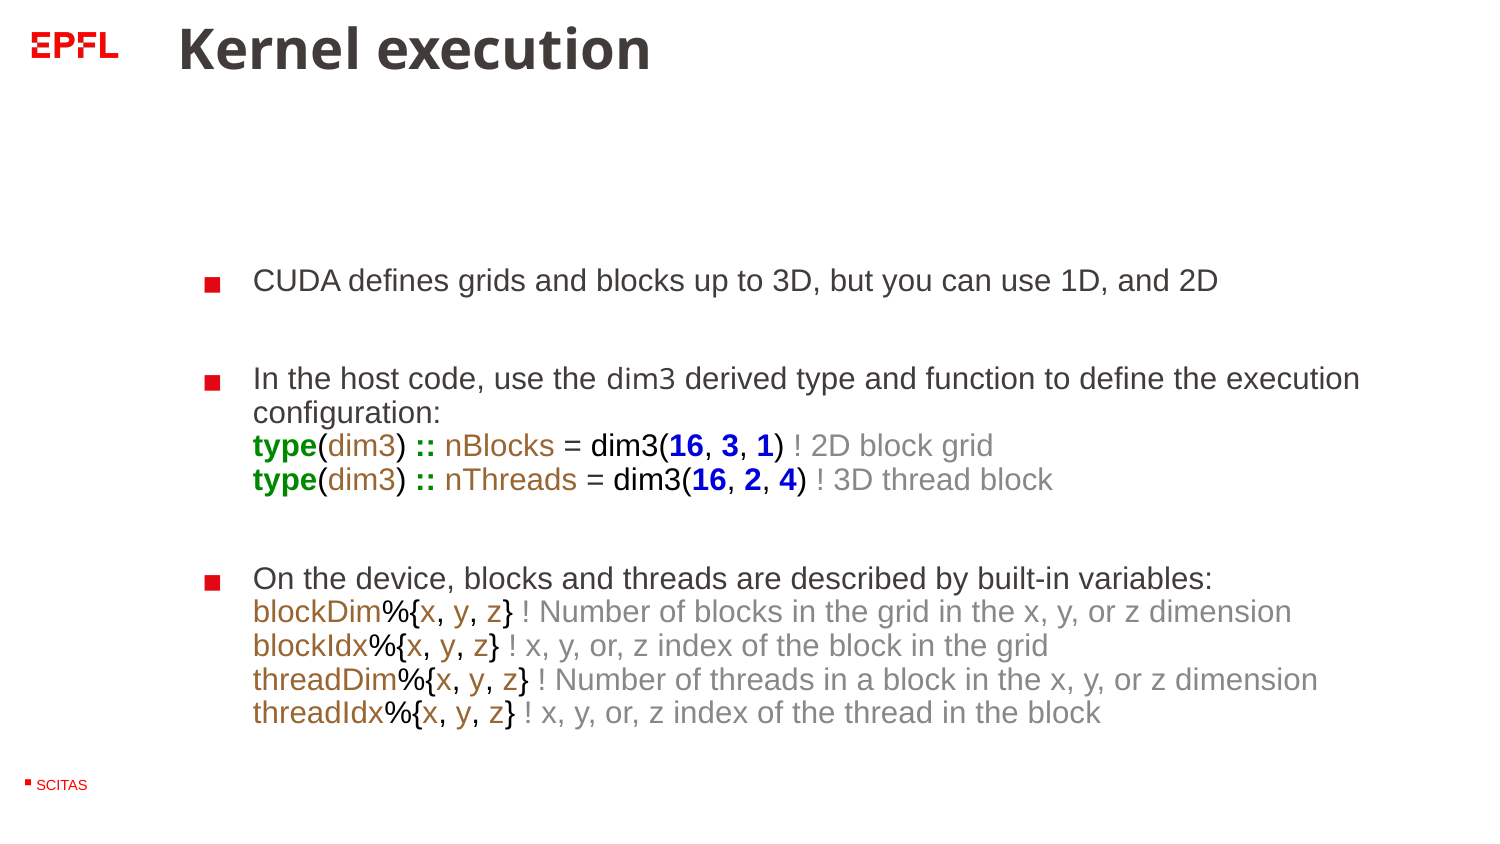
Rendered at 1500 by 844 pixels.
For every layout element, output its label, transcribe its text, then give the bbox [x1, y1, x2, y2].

picture [21, 21, 129, 69]
title Kernel execution [148, 21, 1416, 198]
list CUDA defines grids and blocks up to 3D, but you can use 1D, and 2D In the host code, use the dim3 derived type and function to define the execution configuration: type(dim3) :: nBlocks = dim3(16, 3, 1) ! 2D block grid type(dim3) :: nThreads = dim3(16, 2, 4) ! 3D thread block On the device, blocks and threads are described by built-in variables: blockDim%{x, y, z} ! Number of blocks in the grid in the x, y, or z dimension blockIdx%{x, y, z} ! x, y, or, z index of the block in the grid threadDim%{x, y, z} ! Number of threads in a block in the x, y, or z dimension threadIdx%{x, y, z} ! x, y, or, z index of the thread in the block [148, 256, 1416, 844]
